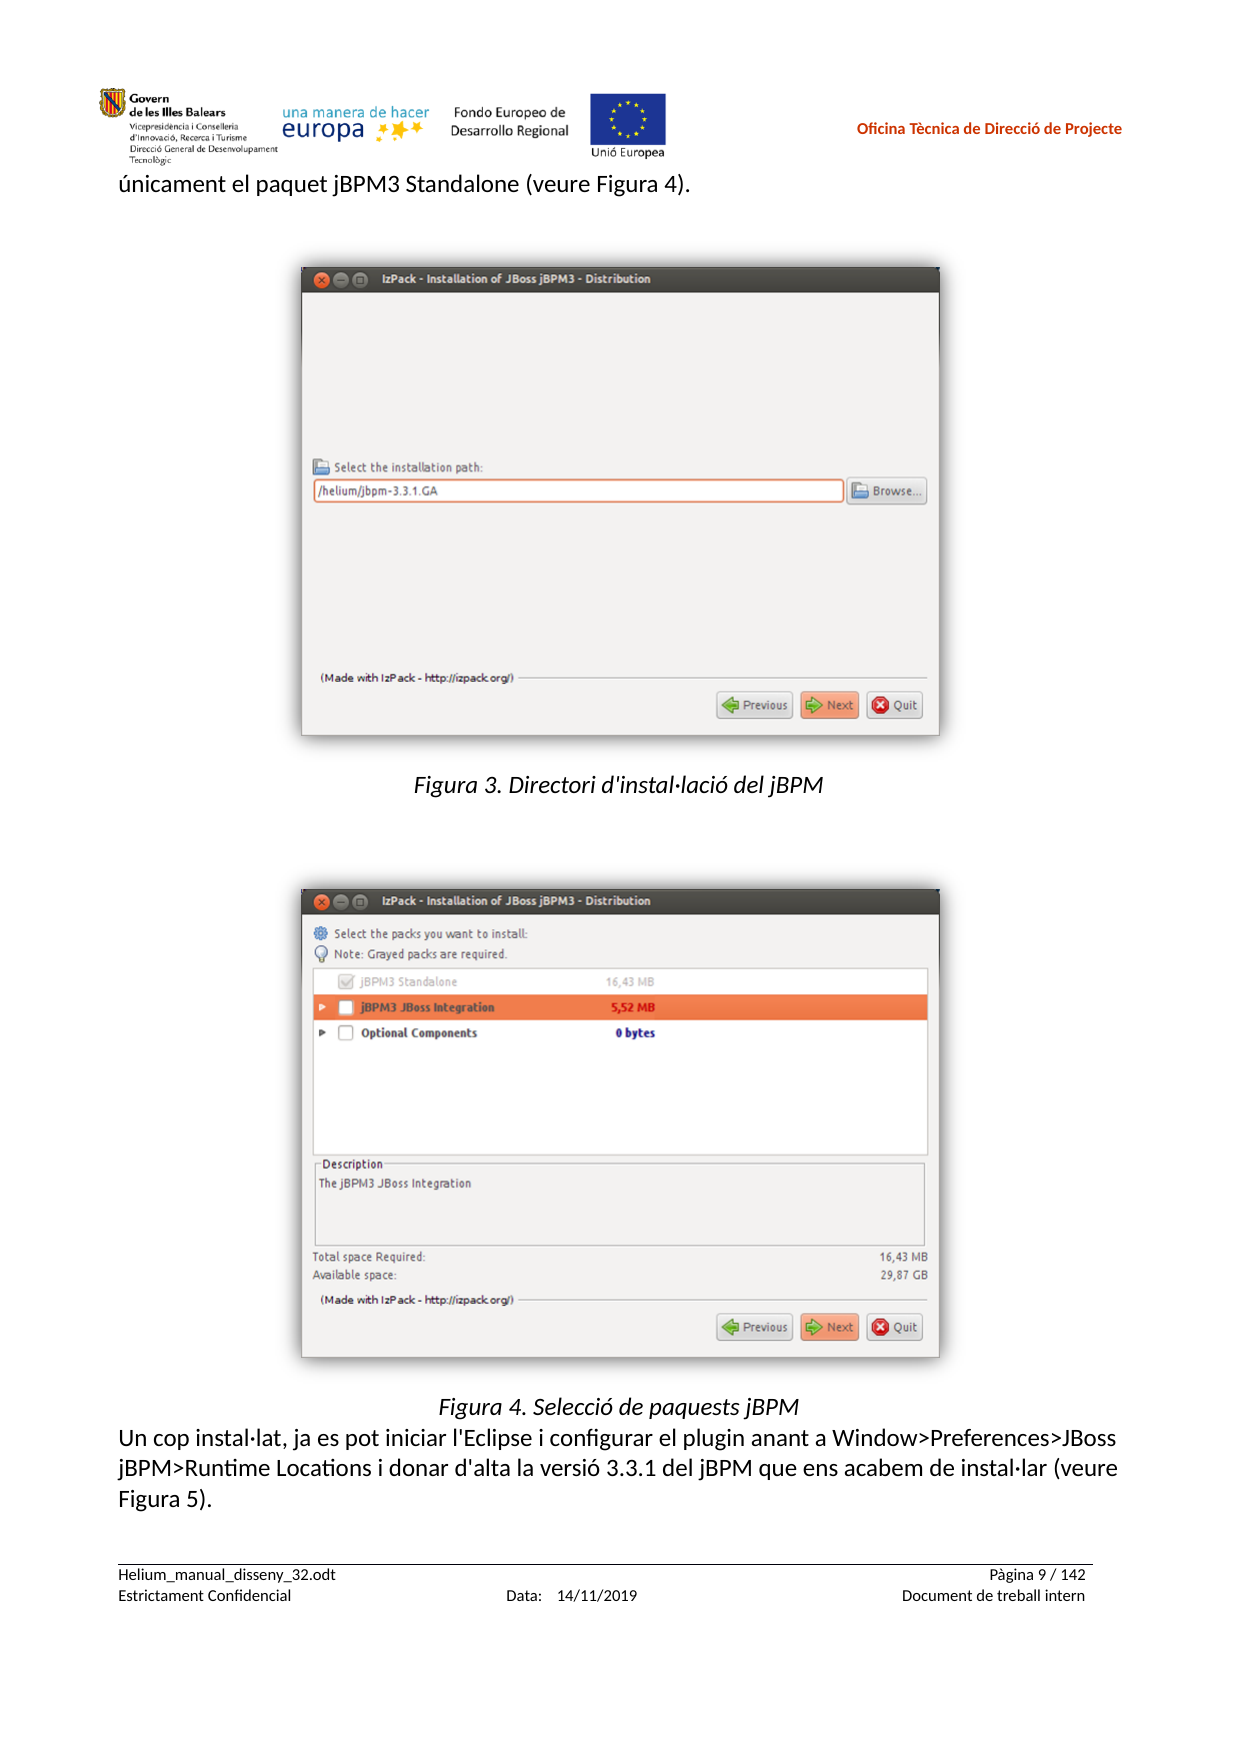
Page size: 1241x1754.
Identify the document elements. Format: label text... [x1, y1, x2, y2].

text Un cop instal·lat, ja es pot iniciar l'Eclipse i configurar el plugin anant a Window>Preferences>JBoss jBPM>Runtime Locations i donar d'alta la versió 3.3.1 del jBPM que ens acabem de instal·lar (veure Figura 5). [118, 1390, 1122, 1513]
text Figura 3. Directori d'instal·lació del jBPM [267, 770, 973, 800]
picture [267, 233, 974, 770]
text únicament el paquet jBPM3 Standalone (veure Figura 4). [118, 168, 1122, 198]
picture [99, 87, 668, 166]
picture [267, 855, 974, 1392]
text Figura 4. Selecció de paquests jBPM [267, 1392, 973, 1422]
